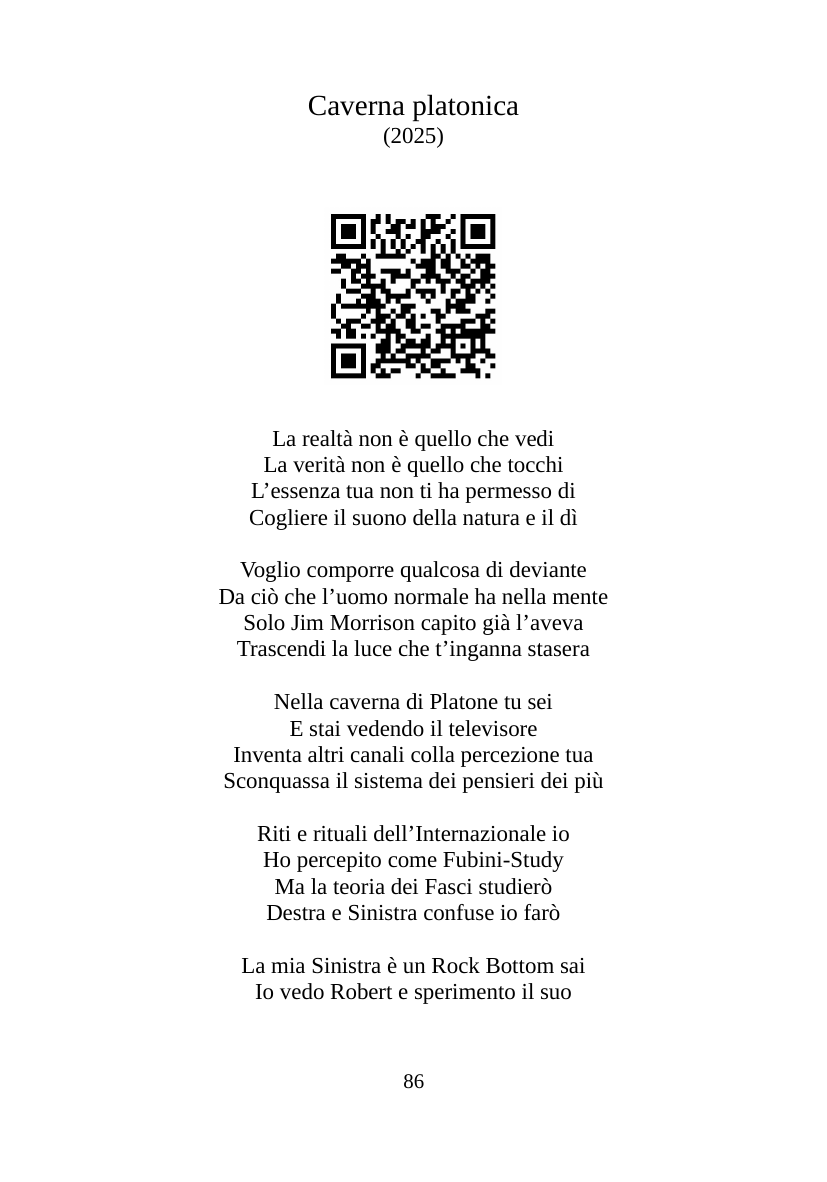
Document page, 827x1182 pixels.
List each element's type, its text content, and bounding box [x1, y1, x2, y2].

text Destra e Sinistra confuse io farò [88, 899, 738, 925]
text Trascendi la luce che t’inganna stasera [88, 636, 738, 662]
text Riti e rituali dell’Internazionale io [88, 820, 738, 846]
text Ho percepito come Fubini-Study [88, 846, 738, 873]
text Nella caverna di Platone tu sei [88, 688, 738, 714]
text Caverna platonica (2025) [88, 88, 738, 148]
text Da ciò che l’uomo normale ha nella mente [88, 583, 738, 609]
picture [324, 207, 502, 385]
text E stai vedendo il televisore [88, 714, 738, 741]
text Ma la teoria dei Fasci studierò [88, 873, 738, 899]
text Inventa altri canali colla percezione tua [88, 741, 738, 767]
text Voglio comporre qualcosa di deviante [88, 556, 738, 583]
text Cogliere il suono della natura e il dì [88, 504, 738, 530]
text La verità non è quello che tocchi [88, 451, 738, 477]
text La realtà non è quello che vedi [88, 425, 738, 451]
text Solo Jim Morrison capito già l’aveva [88, 609, 738, 636]
text La mia Sinistra è un Rock Bottom sai [88, 952, 738, 978]
text Io vedo Robert e sperimento il suo [88, 978, 738, 1004]
text Sconquassa il sistema dei pensieri dei più [88, 767, 738, 794]
text L’essenza tua non ti ha permesso di [88, 477, 738, 504]
